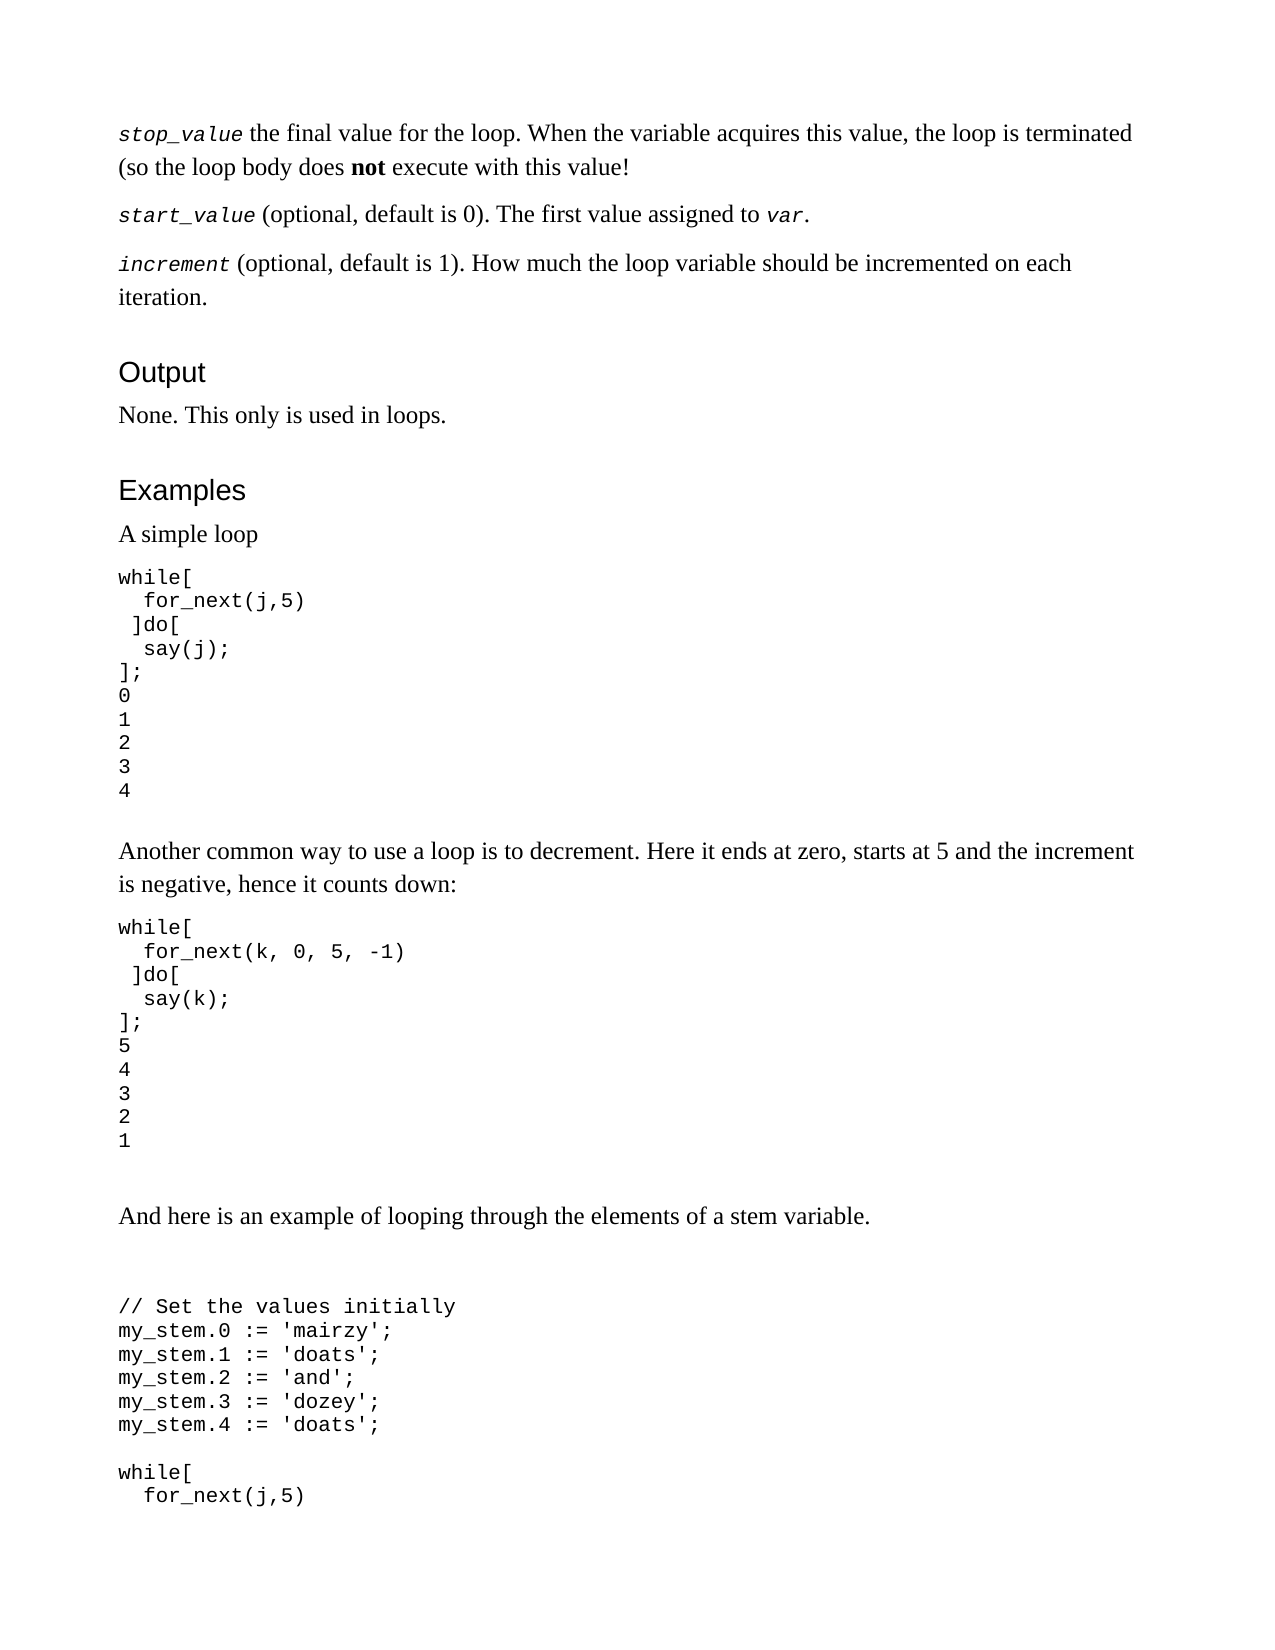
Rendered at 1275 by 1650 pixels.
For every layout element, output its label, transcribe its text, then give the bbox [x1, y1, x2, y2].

text 1 [118, 1130, 1157, 1153]
text 2 [118, 732, 1157, 756]
text ]do[ [118, 614, 1157, 638]
text while[ [118, 917, 1157, 941]
text my_stem.0 := 'mairzy'; [118, 1320, 1157, 1343]
text my_stem.4 := 'doats'; [118, 1414, 1157, 1438]
text say(j); [118, 638, 1157, 661]
text 0 [118, 685, 1157, 709]
text my_stem.1 := 'doats'; [118, 1343, 1157, 1367]
subtitle Output [118, 354, 1157, 388]
text 1 [118, 709, 1157, 732]
text for_next(j,5) [118, 591, 1157, 614]
text // Set the values initially [118, 1296, 1157, 1320]
text while[ [118, 1462, 1157, 1485]
text 5 [118, 1035, 1157, 1059]
text my_stem.3 := 'dozey'; [118, 1391, 1157, 1414]
text while[ [118, 567, 1157, 591]
text And here is an example of looping through the elements of a stem variable. [118, 1201, 1157, 1230]
text ]; [118, 661, 1157, 685]
text 3 [118, 756, 1157, 780]
text ]do[ [118, 964, 1157, 988]
text None. This only is used in loops. [118, 401, 1157, 429]
text 3 [118, 1082, 1157, 1106]
text my_stem.2 := 'and'; [118, 1367, 1157, 1391]
text 4 [118, 780, 1157, 803]
text for_next(j,5) [118, 1485, 1157, 1509]
text for_next(k, 0, 5, -1) [118, 941, 1157, 964]
text ]; [118, 1012, 1157, 1035]
text 4 [118, 1059, 1157, 1082]
text 2 [118, 1106, 1157, 1130]
text say(k); [118, 988, 1157, 1012]
text A simple loop [118, 519, 1157, 548]
text stop_value the final value for the loop. When the variable acquires this value, the loop is terminated (so the loop body does not execute with this value! [118, 118, 1157, 181]
text increment (optional, default is 1). How much the loop variable should be incremented on each iteration. [118, 248, 1157, 311]
subtitle Examples [118, 473, 1157, 507]
text start_value (optional, default is 0). The first value assigned to var. [118, 199, 1157, 229]
text Another common way to use a loop is to decrement. Here it ends at zero, starts at 5 and the increment is negative, hence it counts down: [118, 803, 1157, 898]
